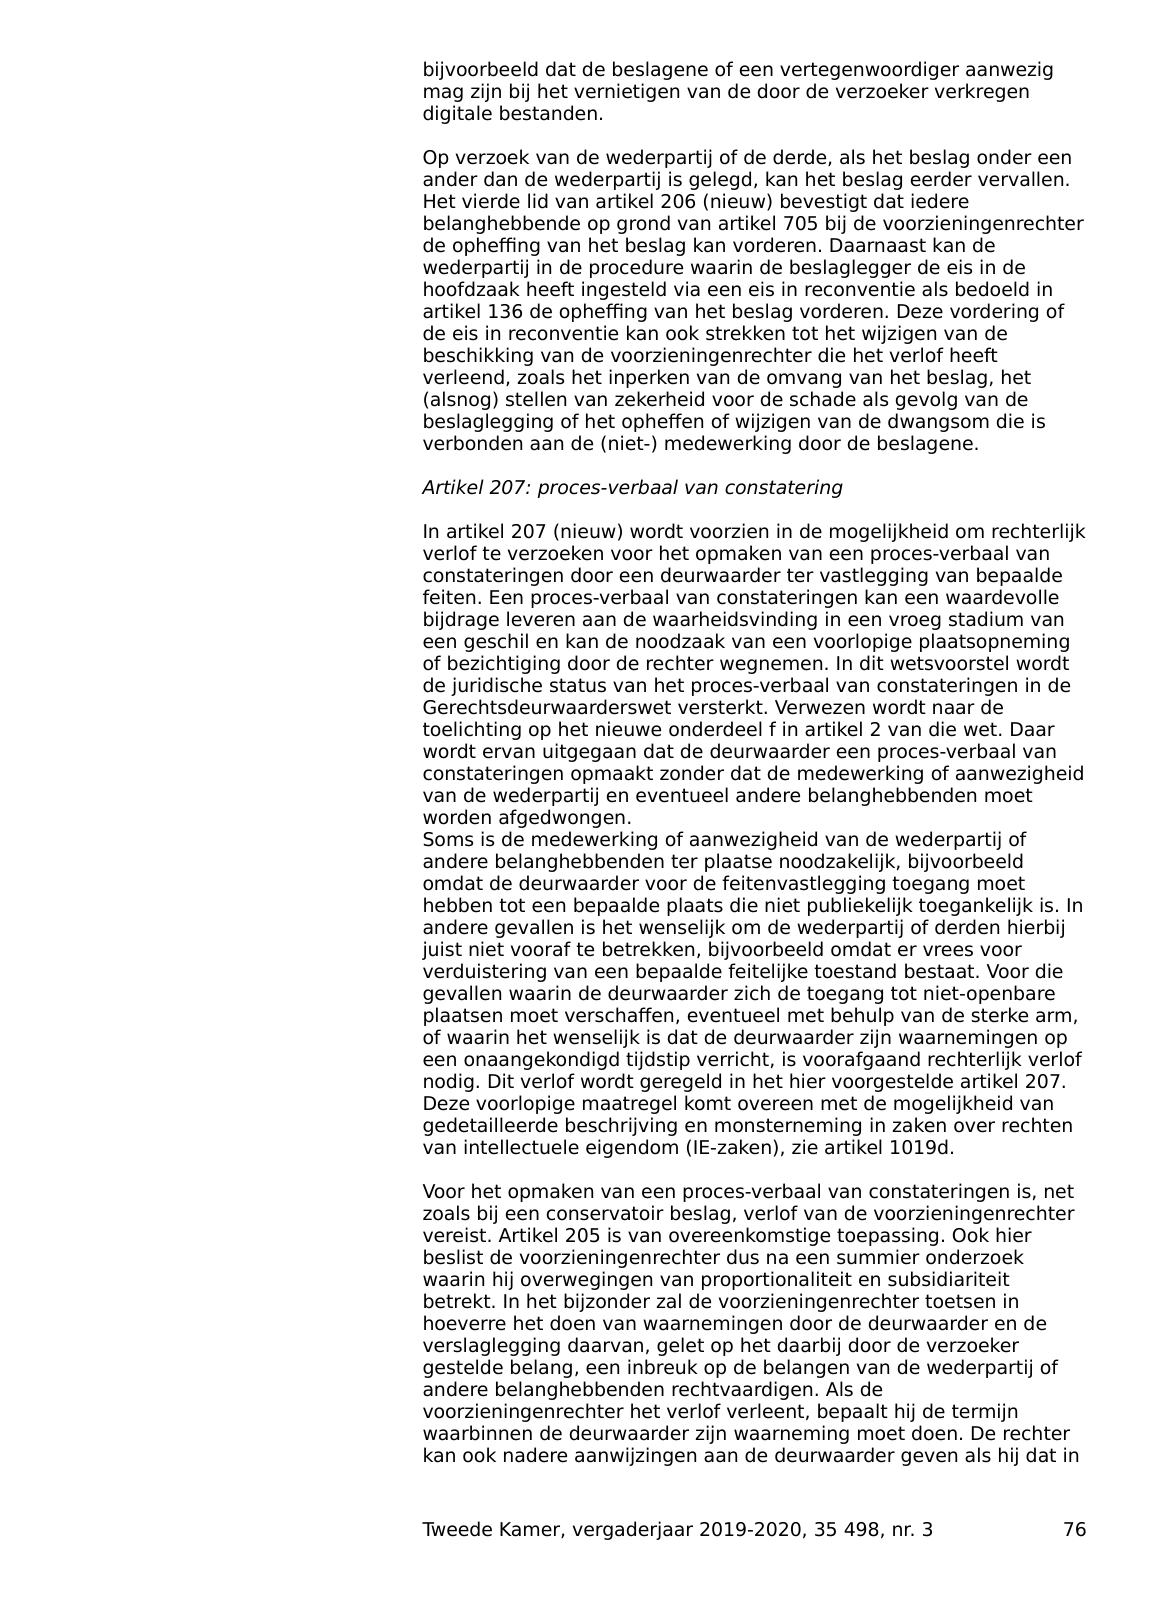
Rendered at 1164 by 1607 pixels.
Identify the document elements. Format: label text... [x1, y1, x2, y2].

text Op verzoek van de wederpartij of de derde, als het beslag onder een ander dan de wederpartij is gelegd, kan het beslag eerder vervallen. Het vierde lid van artikel 206 (nieuw) bevestigt dat iedere belanghebbende op grond van artikel 705 bij de voorzieningenrechter de opheffing van het beslag kan vorderen. Daarnaast kan de wederpartij in de procedure waarin de beslaglegger de eis in de hoofdzaak heeft ingesteld via een eis in reconventie als bedoeld in artikel 136 de opheffing van het beslag vorderen. Deze vordering of de eis in reconventie kan ook strekken tot het wijzigen van de beschikking van de voorzieningenrechter die het verlof heeft verleend, zoals het inperken van de omvang van het beslag, het (alsnog) stellen van zekerheid voor de schade als gevolg van de beslaglegging of het opheffen of wijzigen van de dwangsom die is verbonden aan de (niet-) medewerking door de beslagene. [422, 147, 1087, 455]
text bijvoorbeeld dat de beslagene of een vertegenwoordiger aanwezig mag zijn bij het vernietigen van de door de verzoeker verkregen digitale bestanden. [422, 59, 1087, 125]
text Soms is de medewerking of aanwezigheid van de wederpartij of andere belanghebbenden ter plaatse noodzakelijk, bijvoorbeeld omdat de deurwaarder voor de feitenvastlegging toegang moet hebben tot een bepaalde plaats die niet publiekelijk toegankelijk is. In andere gevallen is het wenselijk om de wederpartij of derden hierbij juist niet vooraf te betrekken, bijvoorbeeld omdat er vrees voor verduistering van een bepaalde feitelijke toestand bestaat. Voor die gevallen waarin de deurwaarder zich de toegang tot niet-openbare plaatsen moet verschaffen, eventueel met behulp van de sterke arm, of waarin het wenselijk is dat de deurwaarder zijn waarnemingen op een onaangekondigd tijdstip verricht, is voorafgaand rechterlijk verlof nodig. Dit verlof wordt geregeld in het hier voorgestelde artikel 207. Deze voorlopige maatregel komt overeen met de mogelijkheid van gedetailleerde beschrijving en monsterneming in zaken over rechten van intellectuele eigendom (IE-zaken), zie artikel 1019d. [422, 829, 1087, 1159]
subtitle Artikel 207: proces-verbaal van constatering [422, 477, 1087, 499]
text Voor het opmaken van een proces-verbaal van constateringen is, net zoals bij een conservatoir beslag, verlof van de voorzieningenrechter vereist. Artikel 205 is van overeenkomstige toepassing. Ook hier beslist de voorzieningenrechter dus na een summier onderzoek waarin hij overwegingen van proportionaliteit en subsidiariteit betrekt. In het bijzonder zal de voorzieningenrechter toetsen in hoeverre het doen van waarnemingen door de deurwaarder en de verslaglegging daarvan, gelet op het daarbij door de verzoeker gestelde belang, een inbreuk op de belangen van de wederpartij of andere belanghebbenden rechtvaardigen. Als de voorzieningenrechter het verlof verleent, bepaalt hij de termijn waarbinnen de deurwaarder zijn waarneming moet doen. De rechter kan ook nadere aanwijzingen aan de deurwaarder geven als hij dat in [422, 1181, 1087, 1467]
text In artikel 207 (nieuw) wordt voorzien in de mogelijkheid om rechterlijk verlof te verzoeken voor het opmaken van een proces-verbaal van constateringen door een deurwaarder ter vastlegging van bepaalde feiten. Een proces-verbaal van constateringen kan een waardevolle bijdrage leveren aan de waarheidsvinding in een vroeg stadium van een geschil en kan de noodzaak van een voorlopige plaatsopneming of bezichtiging door de rechter wegnemen. In dit wetsvoorstel wordt de juridische status van het proces-verbaal van constateringen in de Gerechtsdeurwaarderswet versterkt. Verwezen wordt naar de toelichting op het nieuwe onderdeel f in artikel 2 van die wet. Daar wordt ervan uitgegaan dat de deurwaarder een proces-verbaal van constateringen opmaakt zonder dat de medewerking of aanwezigheid van de wederpartij en eventueel andere belanghebbenden moet worden afgedwongen. [422, 521, 1087, 829]
